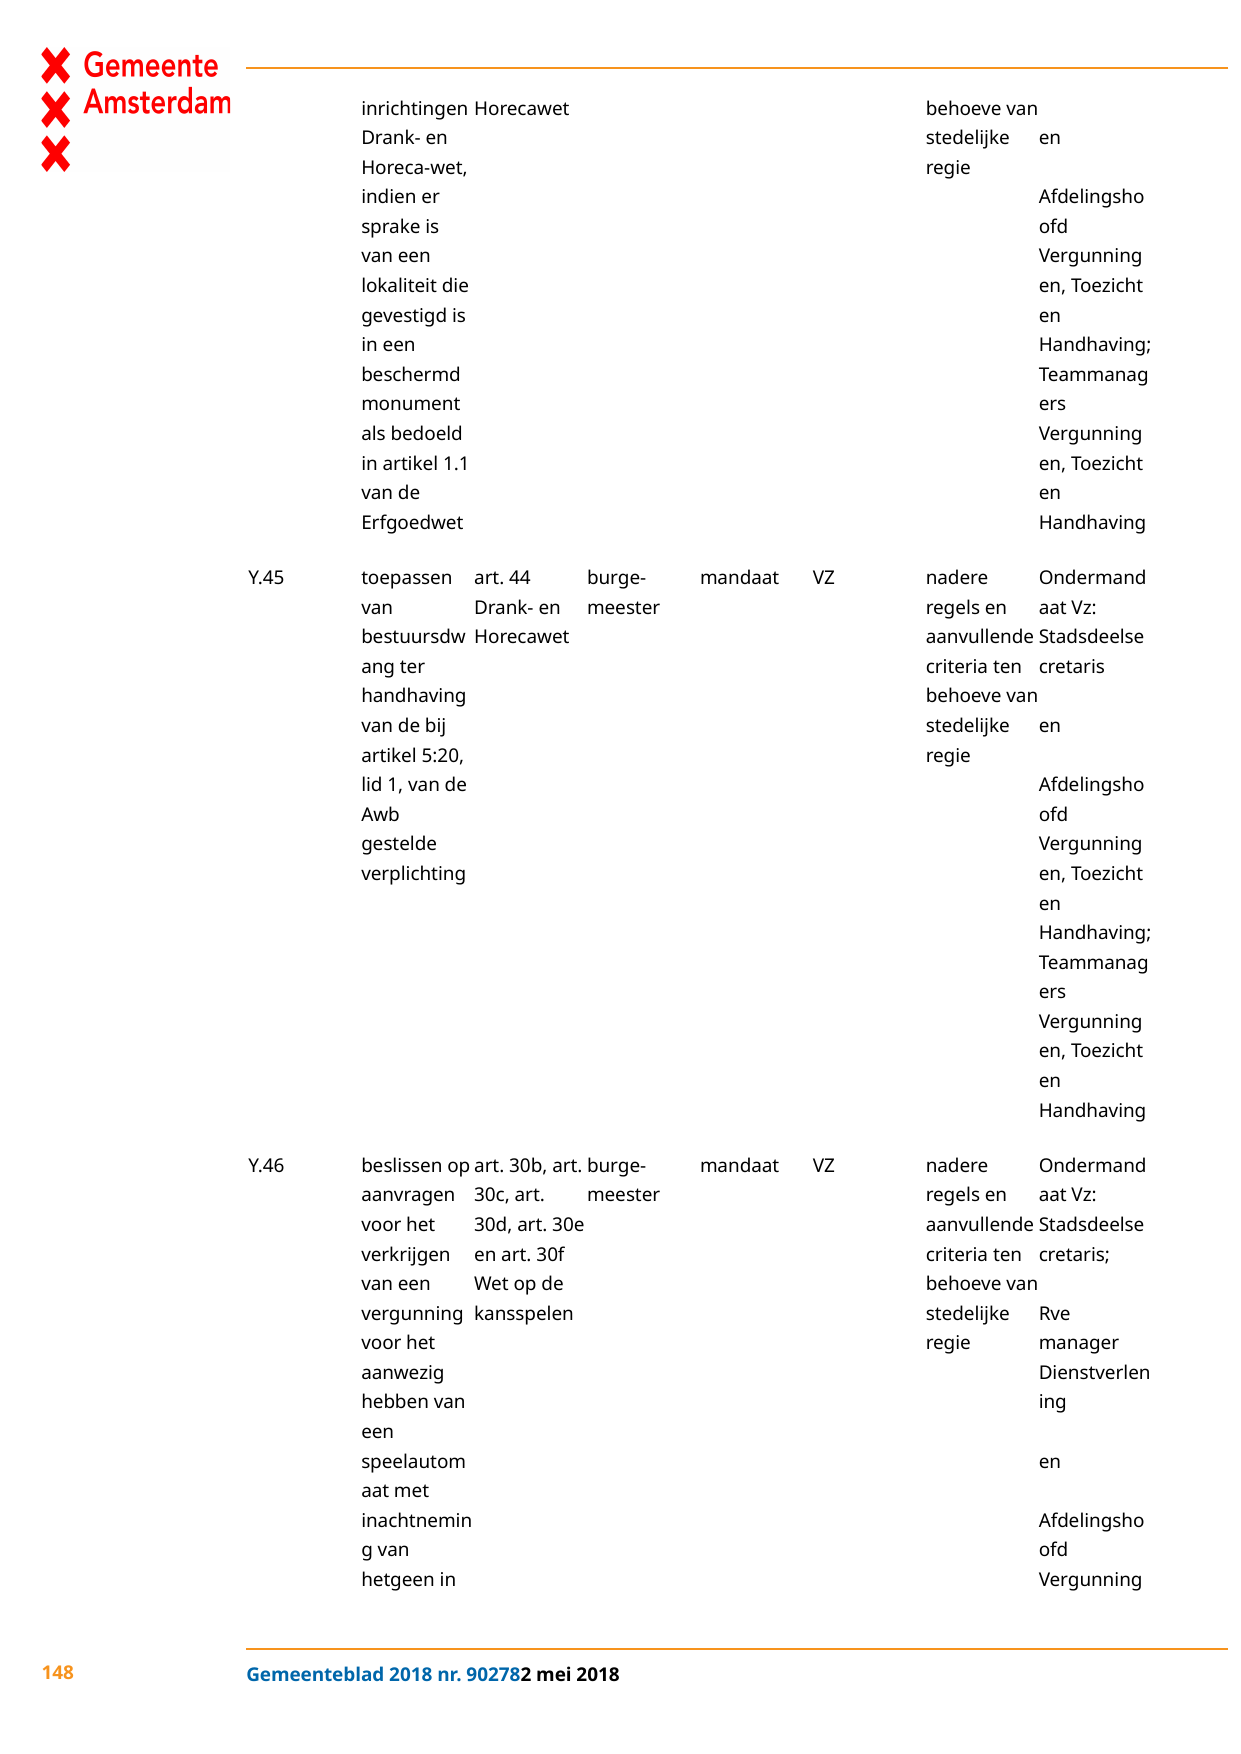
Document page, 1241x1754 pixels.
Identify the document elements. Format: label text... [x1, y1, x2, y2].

picture [41, 47, 231, 172]
table_cell Y.45 [248, 535, 361, 1122]
table_cell [813, 95, 926, 535]
table_cell beslissen op aanvragen voor het verkrijgen van een vergunning voor het aanwezig hebben van een speelautomaat met inachtneming van hetgeen in [361, 1123, 474, 1592]
table_cell Ondermandaat Vz: Stadsdeelsecretaris; Rve manager Dienstverlening en Afdelingshoofd Vergunning [1039, 1123, 1152, 1592]
table_cell [587, 95, 700, 535]
table_cell art. 30b, art. 30c, art. 30d, art. 30e en art. 30f Wet op de kansspelen [474, 1123, 587, 1592]
table_cell inrichtingen Drank- en Horeca-wet, indien er sprake is van een lokaliteit die gevestigd is in een beschermd monument als bedoeld in artikel 1.1 van de Erfgoedwet [361, 95, 474, 535]
table_cell Horecawet [474, 95, 587, 535]
table_cell [248, 95, 361, 535]
table_cell nadere regels en aanvullende criteria ten behoeve van stedelijke regie [926, 1123, 1038, 1592]
table_cell burge-meester [587, 1123, 700, 1592]
table_cell VZ [813, 535, 926, 1122]
table_cell [700, 95, 813, 535]
table_cell en Afdelingshoofd Vergunningen, Toezicht en Handhaving; Teammanagers Vergunningen, Toezicht en Handhaving [1039, 95, 1152, 535]
table_cell behoeve van stedelijke regie [926, 95, 1038, 535]
table_cell Y.46 [248, 1123, 361, 1592]
table_cell mandaat [700, 535, 813, 1122]
table_cell art. 44 Drank- en Horecawet [474, 535, 587, 1122]
table_cell mandaat [700, 1123, 813, 1592]
table_cell burge-meester [587, 535, 700, 1122]
table_cell Ondermandaat Vz: Stadsdeelsecretaris en Afdelingshoofd Vergunningen, Toezicht en Handhaving; Teammanagers Vergunningen, Toezicht en Handhaving [1039, 535, 1152, 1122]
table_cell toepassen van bestuursdwang ter handhaving van de bij artikel 5:20, lid 1, van de Awb gestelde verplichting [361, 535, 474, 1122]
table_cell VZ [813, 1123, 926, 1592]
table_cell nadere regels en aanvullende criteria ten behoeve van stedelijke regie [926, 535, 1038, 1122]
